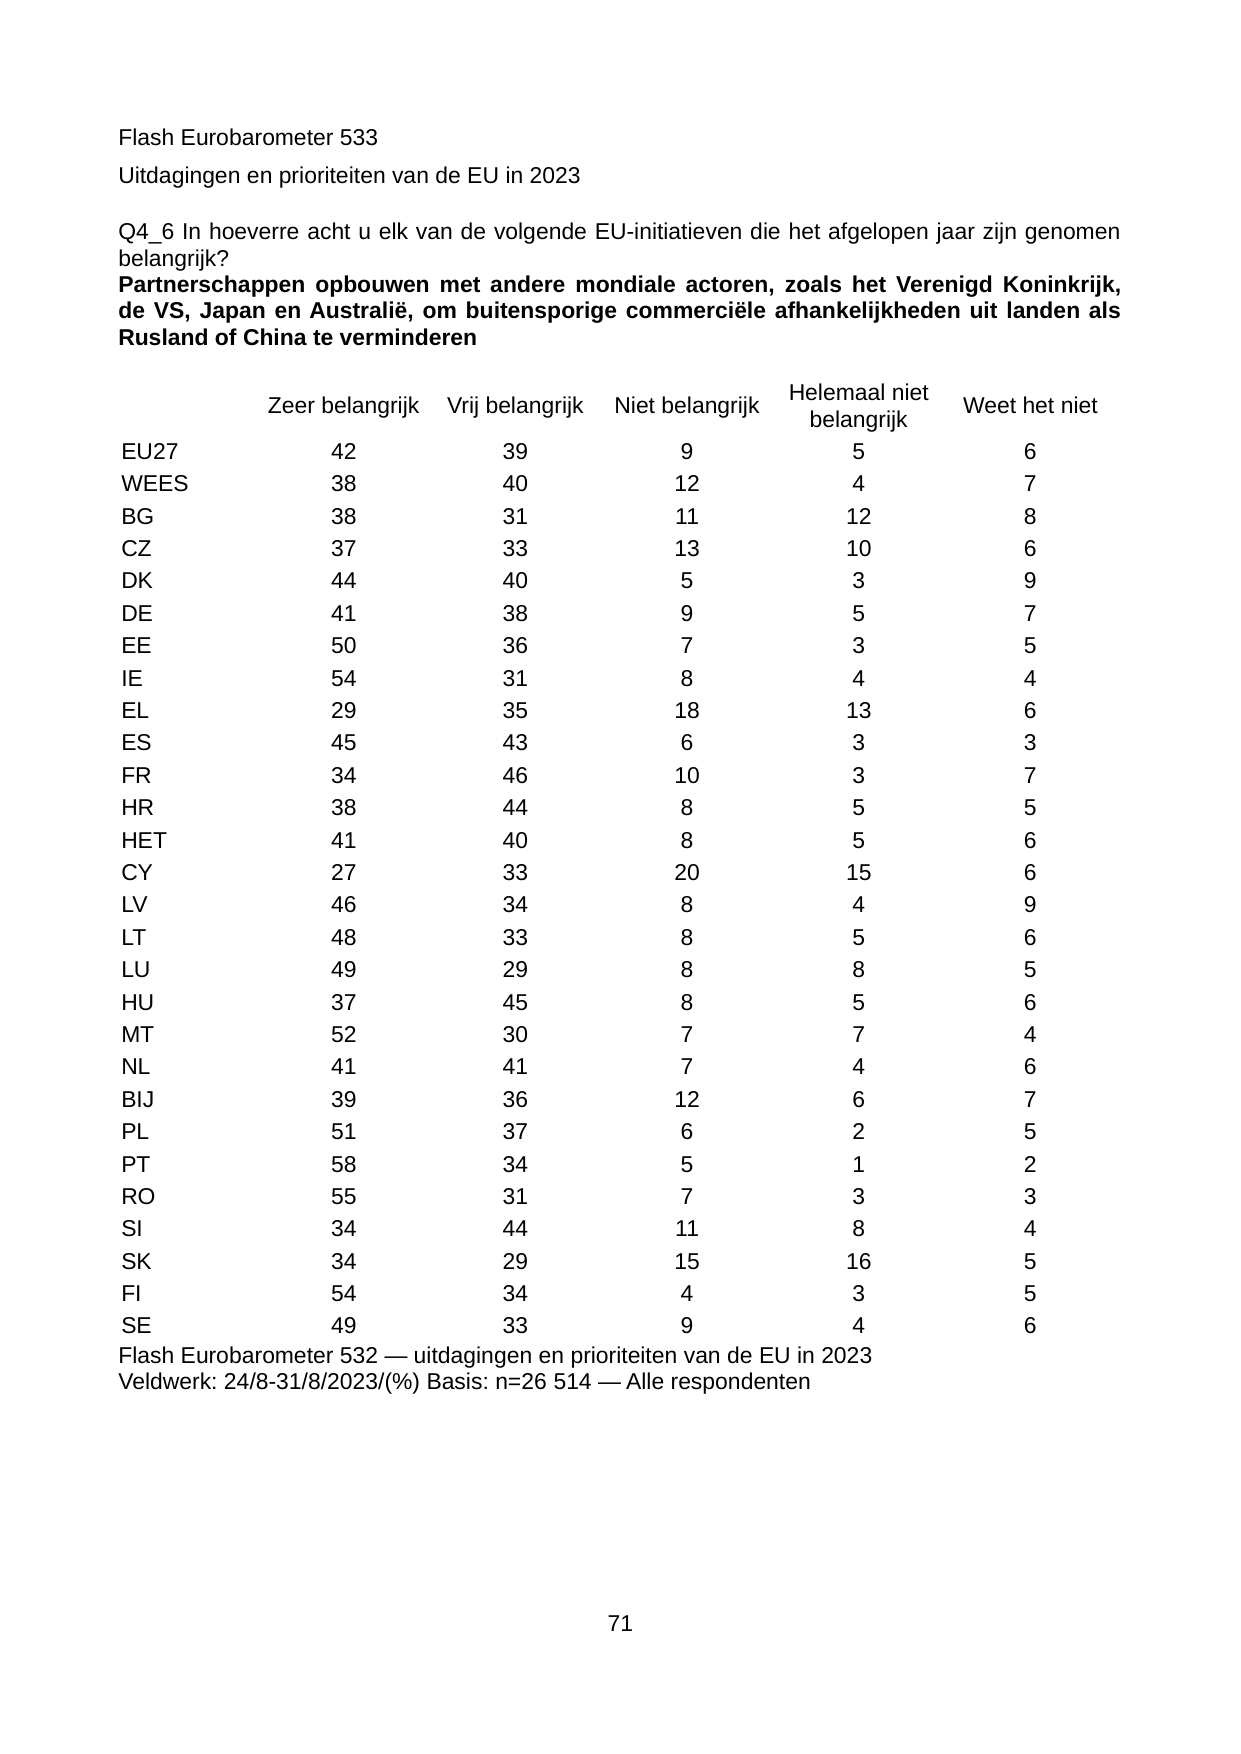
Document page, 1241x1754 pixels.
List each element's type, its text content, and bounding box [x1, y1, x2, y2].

table_cell CZ [118, 532, 258, 564]
table_cell 27 [258, 856, 429, 888]
table_cell 6 [944, 921, 1116, 953]
table_cell 5 [773, 435, 944, 467]
table_cell 13 [601, 532, 773, 564]
table_cell 9 [944, 564, 1116, 597]
table_cell 5 [944, 791, 1116, 823]
table_cell FR [118, 759, 258, 791]
table_cell 20 [601, 856, 773, 888]
table_cell EU27 [118, 435, 258, 467]
table_cell 8 [944, 500, 1116, 532]
table_cell 5 [773, 986, 944, 1018]
table_cell MT [118, 1018, 258, 1050]
table_cell HU [118, 986, 258, 1018]
table_cell 5 [773, 597, 944, 629]
table_cell PT [118, 1148, 258, 1180]
table_cell 9 [601, 597, 773, 629]
table_cell 8 [773, 1212, 944, 1245]
table_cell 49 [258, 1310, 429, 1342]
table_cell 6 [944, 532, 1116, 564]
table_cell 4 [773, 1310, 944, 1342]
text Partnerschappen opbouwen met andere mondiale actoren, zoals het Verenigd Koninkrijk, de VS, Japan en Australië, om buitensporige commerciële afhankelijkheden uit landen als Rusland of China te verminderen [118, 271, 1122, 350]
table_cell EE [118, 629, 258, 662]
table_cell 34 [258, 1245, 429, 1277]
table_cell 15 [601, 1245, 773, 1277]
table_cell 4 [944, 1018, 1116, 1050]
table_cell 6 [944, 435, 1116, 467]
table_cell 8 [773, 953, 944, 986]
table_cell 4 [944, 662, 1116, 694]
table_cell 3 [944, 1180, 1116, 1212]
table_cell 34 [429, 1277, 601, 1309]
table_cell 12 [773, 500, 944, 532]
table_cell 3 [773, 759, 944, 791]
table_cell 38 [258, 467, 429, 499]
table_cell 7 [773, 1018, 944, 1050]
table_cell 46 [258, 888, 429, 921]
table_cell 6 [944, 1050, 1116, 1083]
table_cell 9 [601, 435, 773, 467]
table_cell 37 [258, 532, 429, 564]
table_cell 38 [258, 791, 429, 823]
table_cell 48 [258, 921, 429, 953]
table_cell 40 [429, 467, 601, 499]
table_cell 13 [773, 694, 944, 726]
table_header Helemaal niet belangrijk [773, 376, 944, 435]
table_cell 4 [773, 467, 944, 499]
table_cell 44 [258, 564, 429, 597]
table_cell 6 [773, 1083, 944, 1115]
table_cell 33 [429, 532, 601, 564]
table_cell 3 [773, 564, 944, 597]
table_cell 1 [773, 1148, 944, 1180]
table_cell ES [118, 726, 258, 759]
table_cell HET [118, 824, 258, 856]
table_cell WEES [118, 467, 258, 499]
table_cell FI [118, 1277, 258, 1309]
table_cell 41 [258, 1050, 429, 1083]
table_cell 18 [601, 694, 773, 726]
table_cell 41 [429, 1050, 601, 1083]
table_cell 31 [429, 500, 601, 532]
table_cell 42 [258, 435, 429, 467]
table_cell 5 [601, 1148, 773, 1180]
table_header [118, 376, 258, 435]
table_cell 4 [944, 1212, 1116, 1245]
table_cell CY [118, 856, 258, 888]
table_cell 4 [773, 1050, 944, 1083]
table_cell 29 [429, 1245, 601, 1277]
table_cell 3 [944, 726, 1116, 759]
table_cell 11 [601, 1212, 773, 1245]
table_cell 8 [601, 791, 773, 823]
text Veldwerk: 24/8-31/8/2023/(%) Basis: n=26 514 — Alle respondenten [118, 1368, 1122, 1394]
table_cell 50 [258, 629, 429, 662]
table_cell 7 [944, 759, 1116, 791]
table_cell 9 [601, 1310, 773, 1342]
table_cell 34 [429, 888, 601, 921]
table_cell LU [118, 953, 258, 986]
table_cell 49 [258, 953, 429, 986]
table_cell 4 [773, 888, 944, 921]
table_cell RO [118, 1180, 258, 1212]
table_cell 55 [258, 1180, 429, 1212]
table_cell BG [118, 500, 258, 532]
table_cell 46 [429, 759, 601, 791]
table_cell 29 [258, 694, 429, 726]
table_cell 54 [258, 662, 429, 694]
table_cell 6 [601, 1115, 773, 1147]
table_cell SI [118, 1212, 258, 1245]
table_cell BIJ [118, 1083, 258, 1115]
table_cell 36 [429, 629, 601, 662]
table_cell 5 [601, 564, 773, 597]
table_cell PL [118, 1115, 258, 1147]
table_cell 41 [258, 597, 429, 629]
table_cell 44 [429, 791, 601, 823]
table_cell 3 [773, 629, 944, 662]
table_cell 43 [429, 726, 601, 759]
table_cell 16 [773, 1245, 944, 1277]
table_cell 52 [258, 1018, 429, 1050]
table_cell 40 [429, 824, 601, 856]
table_cell 8 [601, 888, 773, 921]
table_cell LT [118, 921, 258, 953]
table_cell 6 [944, 694, 1116, 726]
table_cell SK [118, 1245, 258, 1277]
table_cell HR [118, 791, 258, 823]
table_cell 12 [601, 1083, 773, 1115]
table_cell SE [118, 1310, 258, 1342]
table_cell 8 [601, 662, 773, 694]
table_header Vrij belangrijk [429, 376, 601, 435]
table_cell 8 [601, 953, 773, 986]
table_cell 6 [944, 856, 1116, 888]
table_cell 35 [429, 694, 601, 726]
table_cell 5 [773, 791, 944, 823]
table_cell 54 [258, 1277, 429, 1309]
table_cell 45 [258, 726, 429, 759]
table_cell 15 [773, 856, 944, 888]
table_cell 7 [601, 1050, 773, 1083]
table_cell 40 [429, 564, 601, 597]
table_cell 7 [944, 1083, 1116, 1115]
text Flash Eurobarometer 532 — uitdagingen en prioriteiten van de EU in 2023 [118, 1342, 1122, 1368]
table_cell 39 [429, 435, 601, 467]
table_cell 10 [601, 759, 773, 791]
table_cell 7 [601, 1180, 773, 1212]
table_cell 37 [258, 986, 429, 1018]
table_cell DK [118, 564, 258, 597]
table_cell 7 [601, 629, 773, 662]
table_cell 8 [601, 921, 773, 953]
table_cell 34 [258, 1212, 429, 1245]
table_cell 45 [429, 986, 601, 1018]
table_cell 3 [773, 1277, 944, 1309]
table_cell 58 [258, 1148, 429, 1180]
table_cell 5 [944, 1115, 1116, 1147]
table_cell 2 [773, 1115, 944, 1147]
table_cell 34 [429, 1148, 601, 1180]
table_cell EL [118, 694, 258, 726]
table_cell 5 [944, 1245, 1116, 1277]
table_cell 4 [601, 1277, 773, 1309]
table_header Niet belangrijk [601, 376, 773, 435]
table_cell 6 [601, 726, 773, 759]
table_cell 12 [601, 467, 773, 499]
table_header Zeer belangrijk [258, 376, 429, 435]
table_cell 11 [601, 500, 773, 532]
table_cell 31 [429, 662, 601, 694]
table_cell 3 [773, 1180, 944, 1212]
table_cell 7 [944, 467, 1116, 499]
table_cell LV [118, 888, 258, 921]
table_cell 33 [429, 1310, 601, 1342]
table_cell 38 [429, 597, 601, 629]
table_cell 4 [773, 662, 944, 694]
table_cell 5 [944, 1277, 1116, 1309]
table_cell IE [118, 662, 258, 694]
table_cell 5 [944, 953, 1116, 986]
table_cell 8 [601, 824, 773, 856]
table_cell 7 [601, 1018, 773, 1050]
table_cell 34 [258, 759, 429, 791]
table_cell 38 [258, 500, 429, 532]
table_cell 6 [944, 1310, 1116, 1342]
table_cell 33 [429, 856, 601, 888]
table_cell 10 [773, 532, 944, 564]
table_cell 51 [258, 1115, 429, 1147]
table_cell 41 [258, 824, 429, 856]
table_cell 7 [944, 597, 1116, 629]
table_header Weet het niet [944, 376, 1116, 435]
table_cell 8 [601, 986, 773, 1018]
table_cell 6 [944, 986, 1116, 1018]
table_cell 3 [773, 726, 944, 759]
table_cell 39 [258, 1083, 429, 1115]
table_cell 44 [429, 1212, 601, 1245]
table_cell 30 [429, 1018, 601, 1050]
table_cell 31 [429, 1180, 601, 1212]
text Q4_6 In hoeverre acht u elk van de volgende EU-initiatieven die het afgelopen jaar zijn genomen belangrijk? [118, 218, 1122, 271]
table_cell 37 [429, 1115, 601, 1147]
table_cell 5 [773, 824, 944, 856]
table_cell 6 [944, 824, 1116, 856]
table_cell 33 [429, 921, 601, 953]
table_cell 29 [429, 953, 601, 986]
table_cell 5 [773, 921, 944, 953]
table_cell 9 [944, 888, 1116, 921]
table_cell DE [118, 597, 258, 629]
table_cell 5 [944, 629, 1116, 662]
table_cell 2 [944, 1148, 1116, 1180]
table_cell 36 [429, 1083, 601, 1115]
table_cell NL [118, 1050, 258, 1083]
